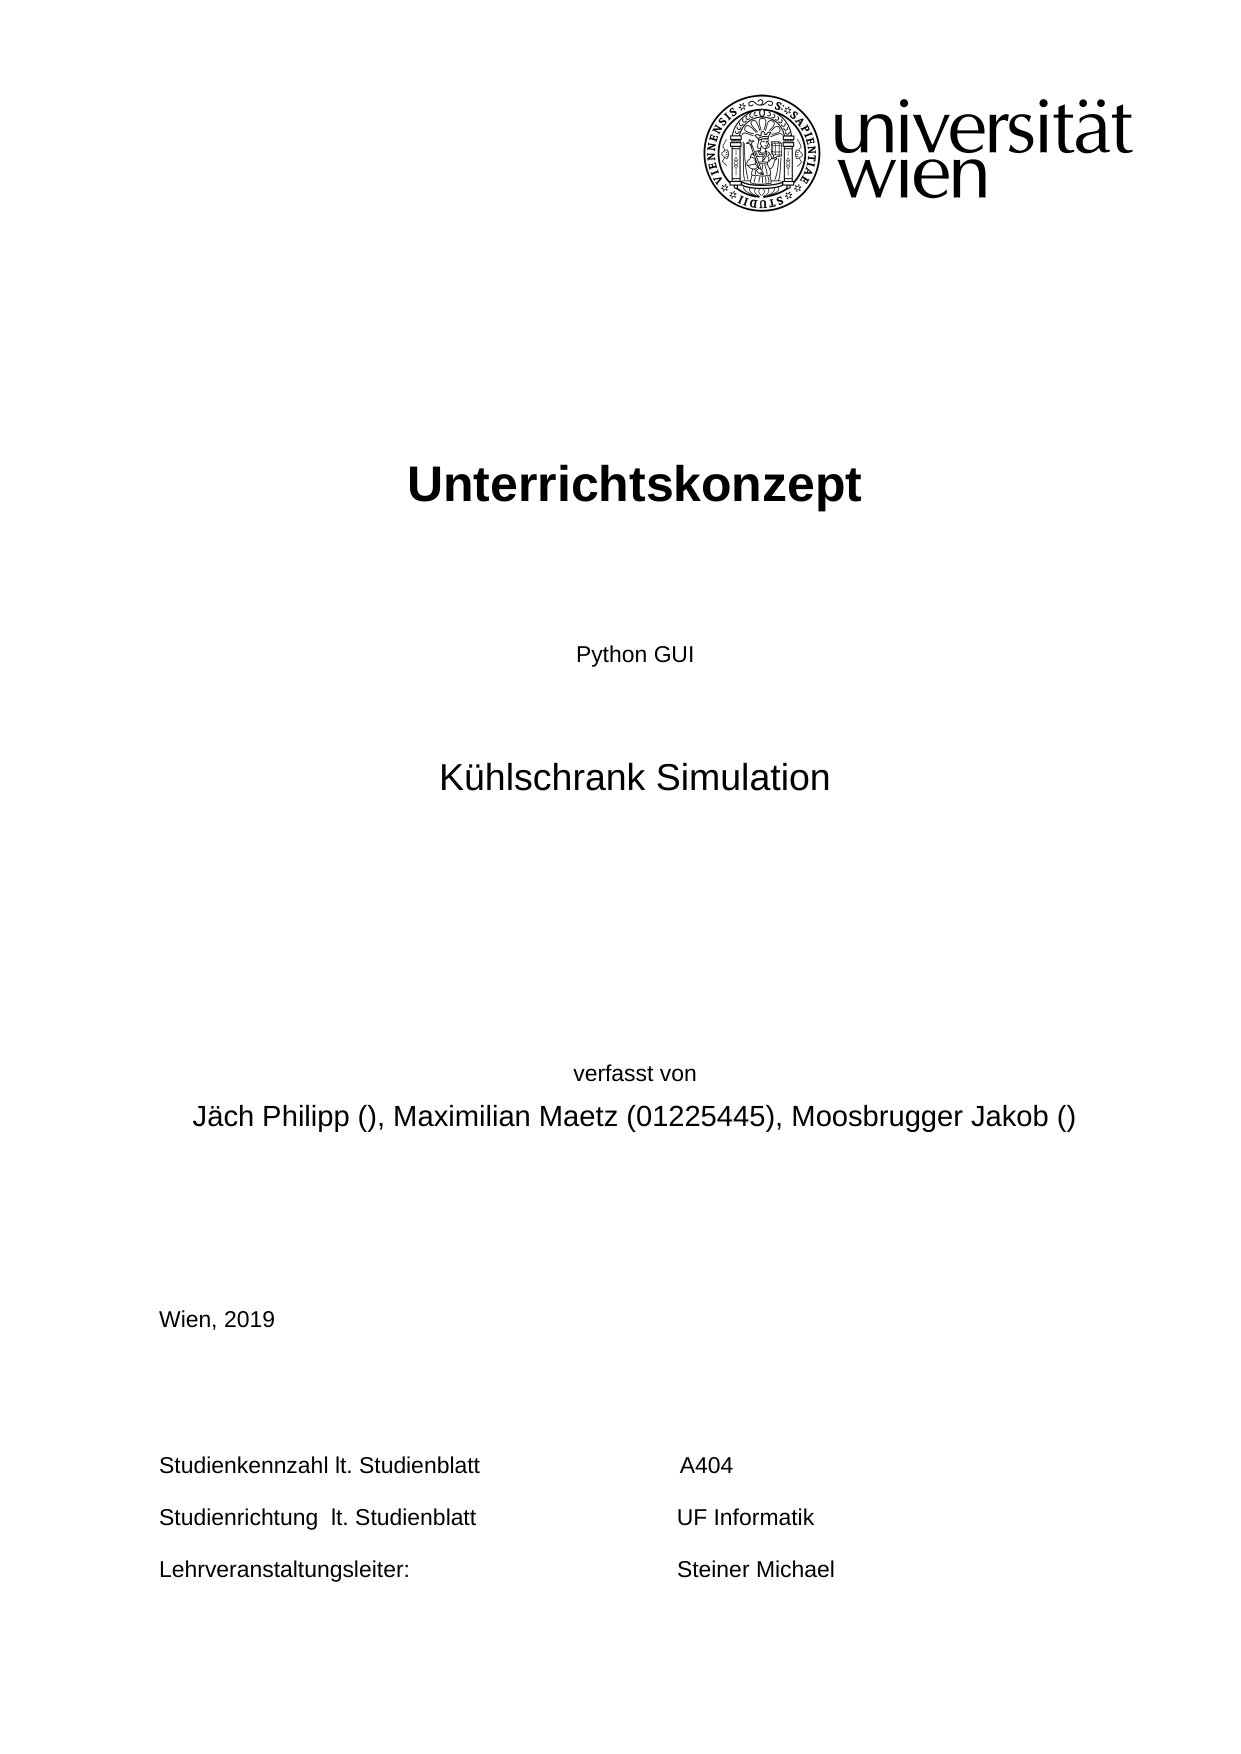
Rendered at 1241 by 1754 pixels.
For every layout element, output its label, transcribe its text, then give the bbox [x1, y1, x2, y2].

text Unterrichtskonzept [148, 455, 1122, 512]
table_cell Studienkennzahl lt. Studienblatt [148, 1445, 662, 1497]
text Jäch Philipp (), Maximilian Maetz (01225445), Moosbrugger Jakob () [148, 1099, 1122, 1133]
table_cell A404 [662, 1445, 1240, 1497]
table_cell UF Informatik [646, 1498, 1240, 1549]
table_header [587, 1300, 1240, 1445]
table_cell Lehrveranstaltungsleiter: [148, 1549, 662, 1601]
table_cell Steiner Michael [662, 1549, 1240, 1601]
text Python GUI [148, 641, 1122, 667]
text verfasst von [148, 1059, 1122, 1086]
table_header Wien, 2019 [148, 1300, 587, 1445]
text Kühlschrank Simulation [148, 755, 1122, 798]
table_cell Studienrichtung lt. Studienblatt [148, 1498, 646, 1549]
